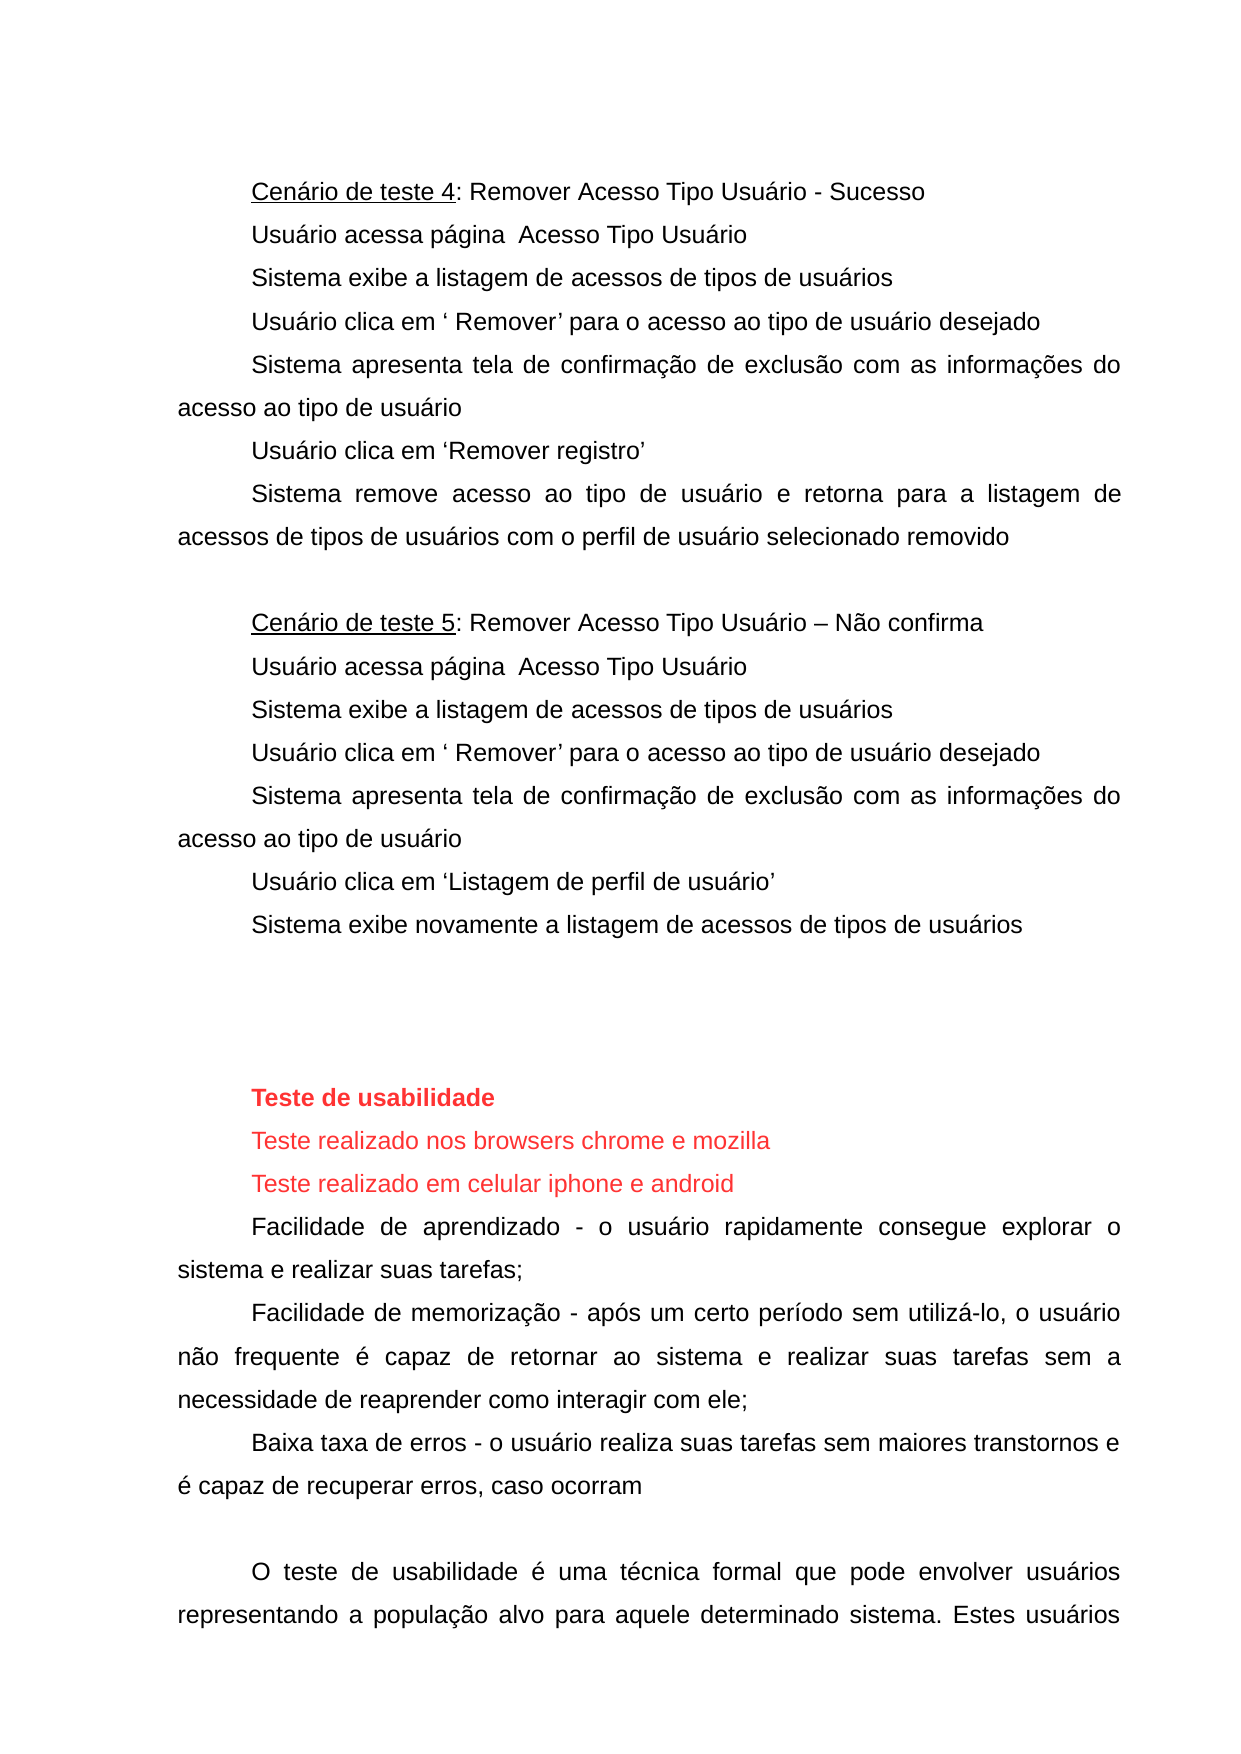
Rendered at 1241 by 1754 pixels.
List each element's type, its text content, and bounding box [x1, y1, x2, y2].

text Usuário acessa página Acesso Tipo Usuário [177, 220, 1122, 249]
text O teste de usabilidade é uma técnica formal que pode envolver usuários representando a população alvo para aquele determinado sistema. Estes usuários [177, 1557, 1122, 1629]
text Usuário clica em ‘Remover registro’ [177, 436, 1122, 465]
text Cenário de teste 4: Remover Acesso Tipo Usuário - Sucesso [177, 177, 1122, 206]
text Usuário clica em ‘ Remover’ para o acesso ao tipo de usuário desejado [177, 307, 1122, 335]
text Usuário acessa página Acesso Tipo Usuário [177, 652, 1122, 680]
text Teste realizado nos browsers chrome e mozilla [177, 1126, 1122, 1155]
text Teste realizado em celular iphone e android [177, 1169, 1122, 1198]
text Sistema exibe novamente a listagem de acessos de tipos de usuários [177, 910, 1122, 939]
text Sistema exibe a listagem de acessos de tipos de usuários [177, 263, 1122, 292]
text Cenário de teste 5: Remover Acesso Tipo Usuário – Não confirma [177, 608, 1122, 637]
text Usuário clica em ‘ Remover’ para o acesso ao tipo de usuário desejado [177, 738, 1122, 767]
text Baixa taxa de erros - o usuário realiza suas tarefas sem maiores transtornos e é capaz de recuperar erros, caso ocorram [177, 1428, 1122, 1500]
text Facilidade de memorização - após um certo período sem utilizá-lo, o usuário não frequente é capaz de retornar ao sistema e realizar suas tarefas sem a necessidade de reaprender como interagir com ele; [177, 1298, 1122, 1413]
text Sistema apresenta tela de confirmação de exclusão com as informações do acesso ao tipo de usuário [177, 350, 1122, 422]
text Usuário clica em ‘Listagem de perfil de usuário’ [177, 867, 1122, 896]
text Sistema exibe a listagem de acessos de tipos de usuários [177, 695, 1122, 723]
text Sistema remove acesso ao tipo de usuário e retorna para a listagem de acessos de tipos de usuários com o perfil de usuário selecionado removido [177, 479, 1122, 551]
text Sistema apresenta tela de confirmação de exclusão com as informações do acesso ao tipo de usuário [177, 781, 1122, 853]
text Facilidade de aprendizado - o usuário rapidamente consegue explorar o sistema e realizar suas tarefas; [177, 1212, 1122, 1284]
text Teste de usabilidade [177, 1083, 1122, 1112]
